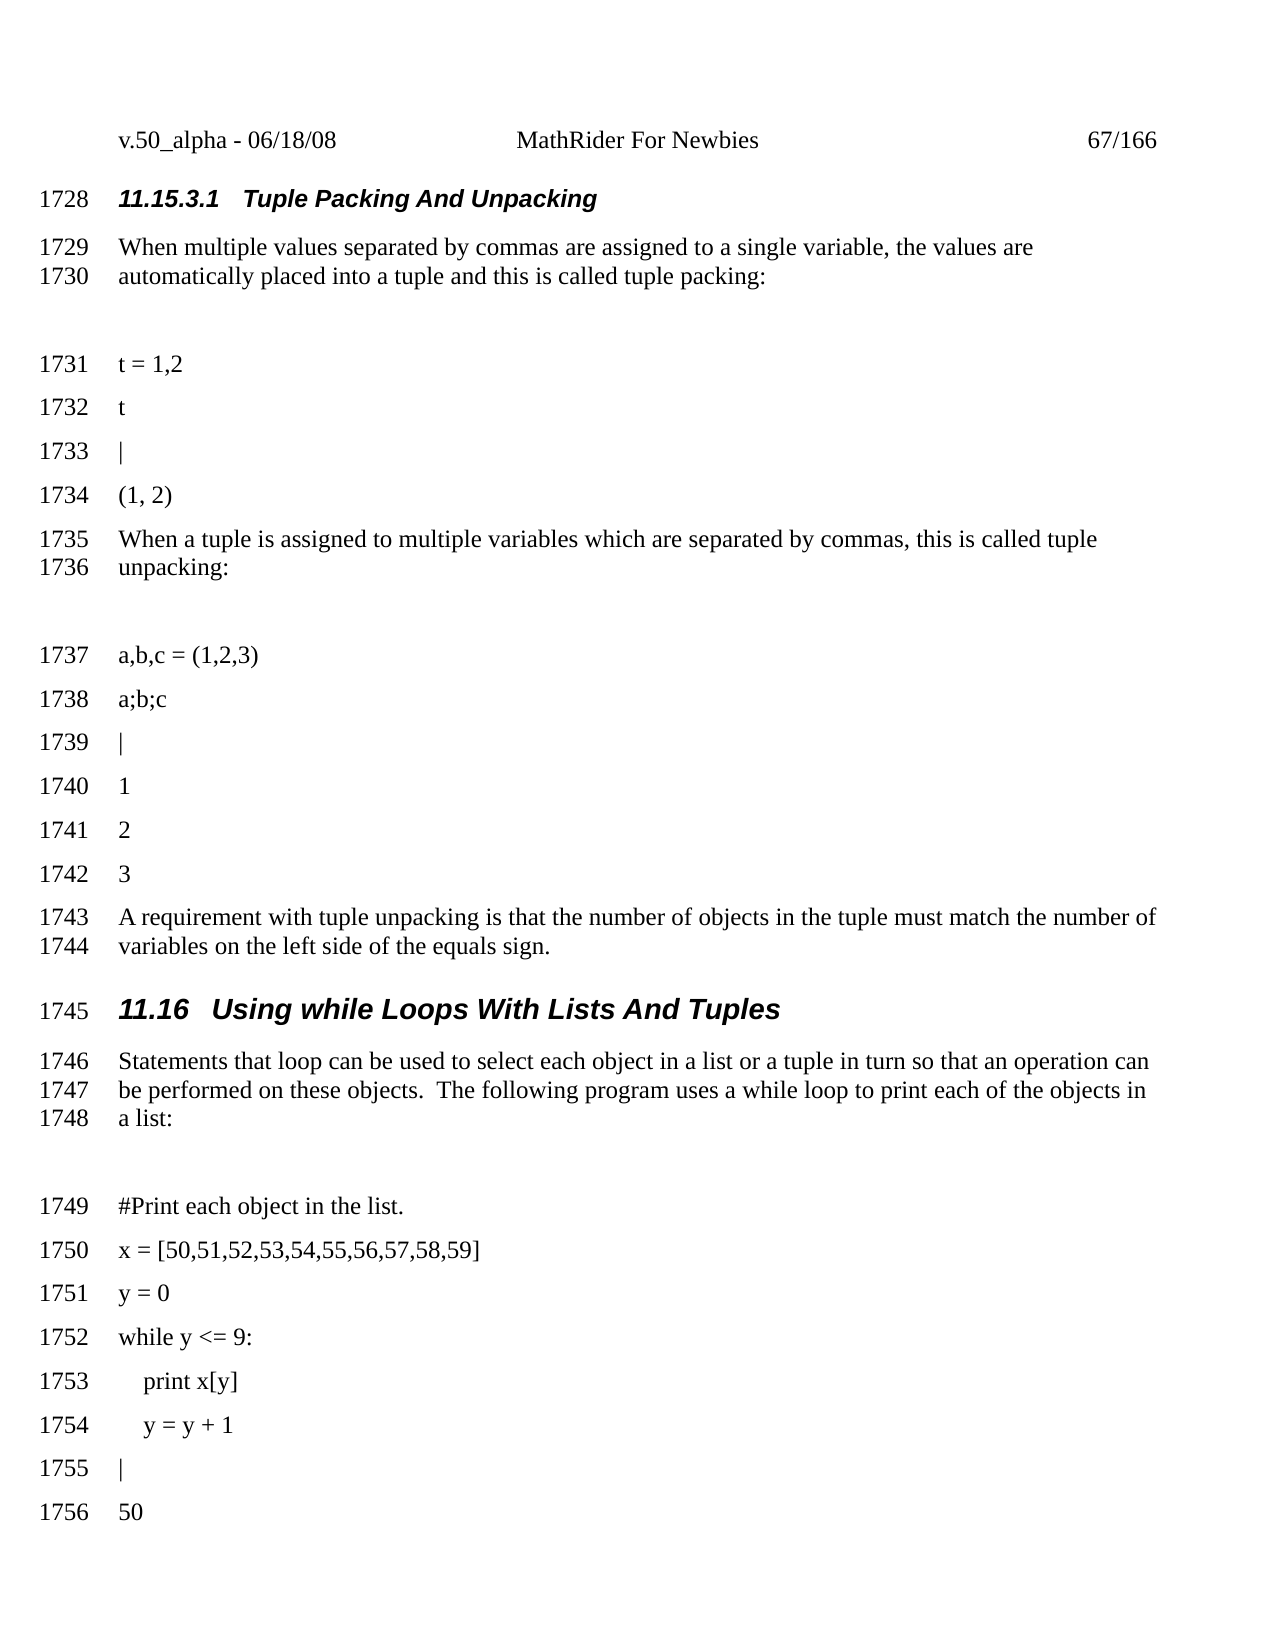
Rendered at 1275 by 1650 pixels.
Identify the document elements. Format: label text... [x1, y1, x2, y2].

text | [118, 727, 1157, 756]
subtitle Using while Loops With Lists And Tuples [118, 992, 1157, 1026]
text 3 [118, 859, 1157, 887]
text 50 [118, 1497, 1157, 1526]
text print x[y] [118, 1366, 1157, 1395]
text When a tuple is assigned to multiple variables which are separated by commas, this is called tuple unpacking: [118, 524, 1157, 581]
text Statements that loop can be used to select each object in a list or a tuple in turn so that an operation can be performed on these objects. The following program uses a while loop to print each of the objects in a list: [118, 1046, 1157, 1132]
subtitle Tuple Packing And Unpacking [118, 184, 1157, 212]
text When multiple values separated by commas are assigned to a single variable, the values are automatically placed into a tuple and this is called tuple packing: [118, 232, 1157, 290]
text t [118, 392, 1157, 421]
text a;b;c [118, 684, 1157, 712]
text y = y + 1 [118, 1410, 1157, 1438]
text (1, 2) [118, 480, 1157, 509]
text A requirement with tuple unpacking is that the number of objects in the tuple must match the number of variables on the left side of the equals sign. [118, 902, 1157, 960]
text | [118, 436, 1157, 465]
text 1 [118, 771, 1157, 800]
text | [118, 1453, 1157, 1482]
text 2 [118, 815, 1157, 844]
text t = 1,2 [118, 349, 1157, 377]
text y = 0 [118, 1278, 1157, 1307]
text while y <= 9: [118, 1322, 1157, 1351]
text #Print each object in the list. [118, 1191, 1157, 1220]
text x = [50,51,52,53,54,55,56,57,58,59] [118, 1235, 1157, 1263]
text a,b,c = (1,2,3) [118, 640, 1157, 669]
